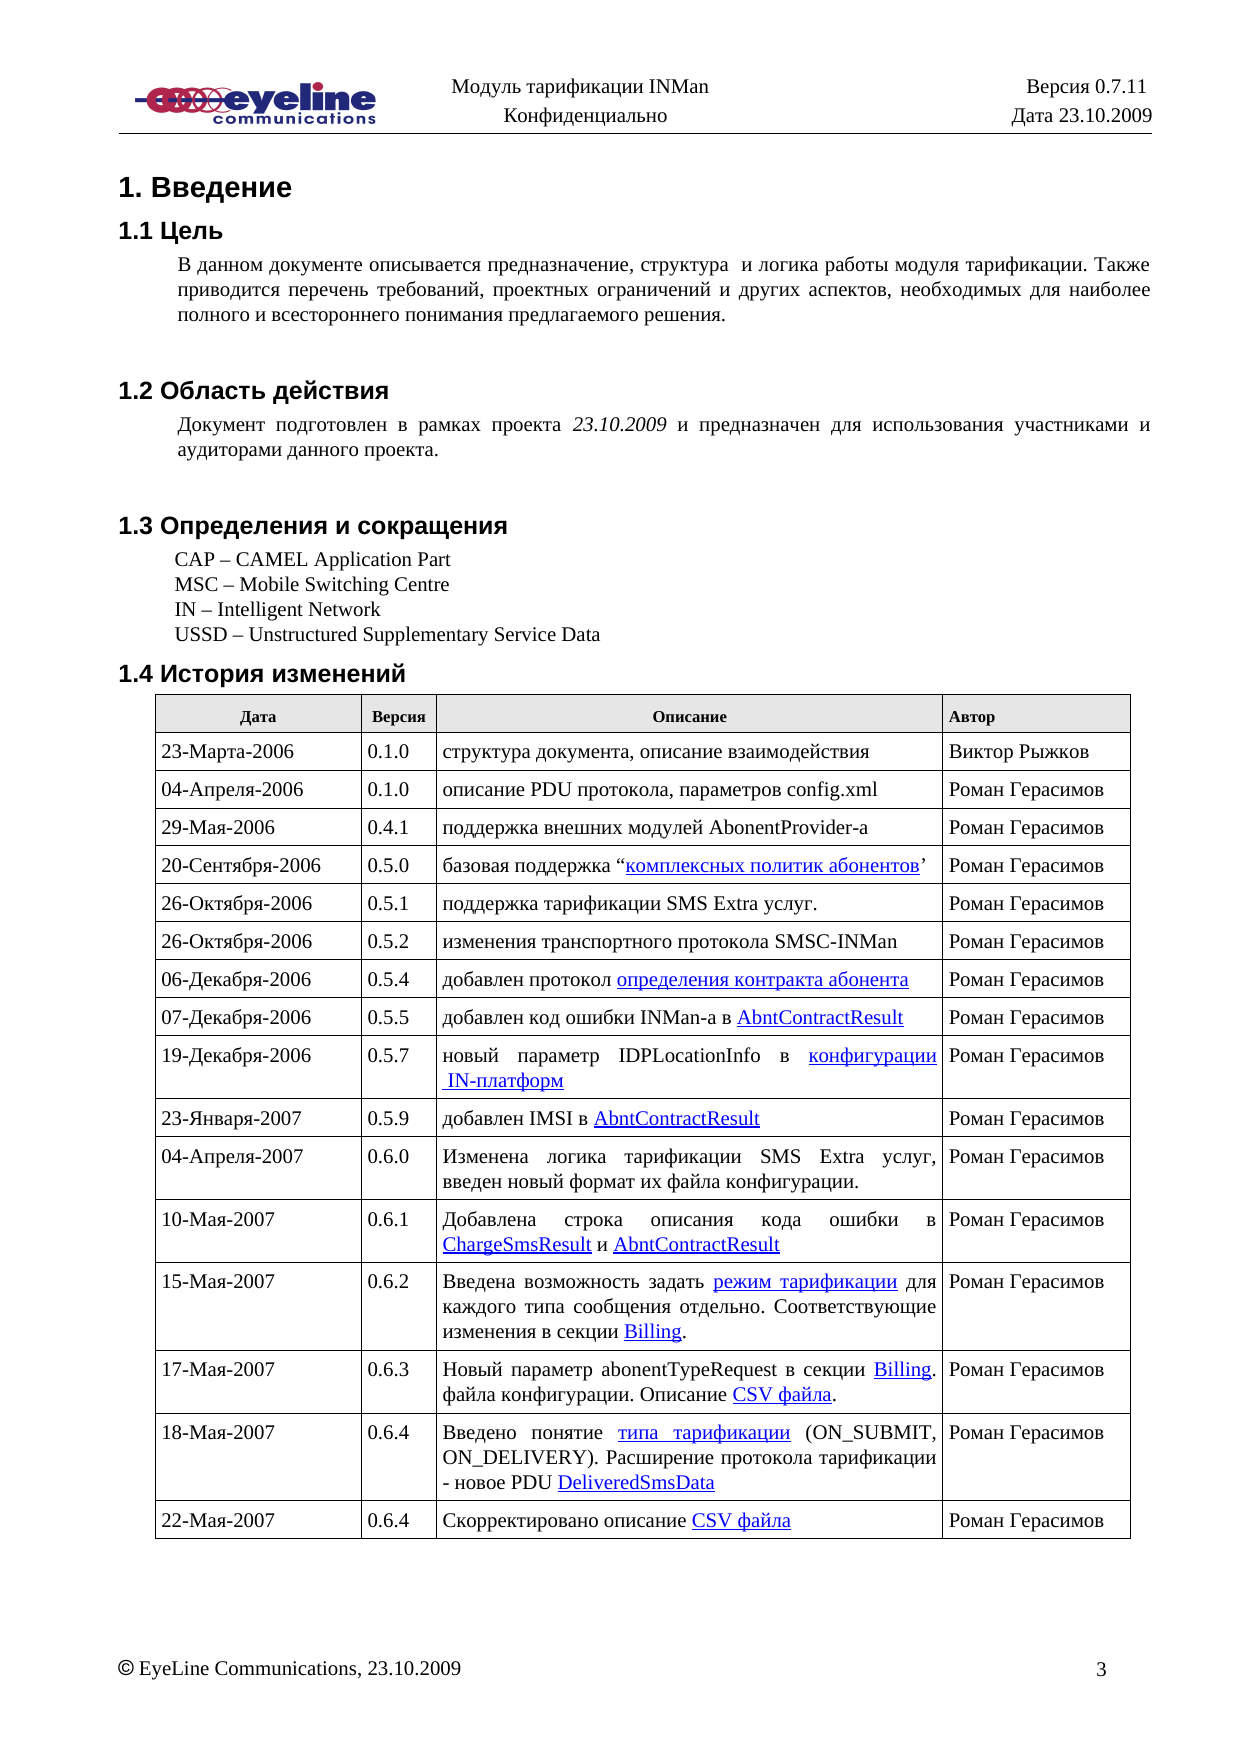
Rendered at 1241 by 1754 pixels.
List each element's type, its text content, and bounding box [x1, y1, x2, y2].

table_cell 26-Октября-2006 [156, 884, 361, 921]
table_cell Изменена логика тарификации SMS Extra услуг, введен новый формат их файла конфигурации. [437, 1137, 942, 1199]
table_cell Роман Герасимов [943, 1036, 1130, 1098]
table_cell 0.6.1 [362, 1200, 436, 1262]
table_cell Введена возможность задать режим тарификации для каждого типа сообщения отдельно. Соответствующие изменения в секции Billing. [437, 1263, 942, 1349]
table_cell 23-Января-2007 [156, 1099, 361, 1136]
subtitle Введение [118, 170, 1151, 204]
subtitle Цель [118, 216, 1151, 245]
table_cell базовая поддержка “комплексных политик абонентов’ [437, 846, 942, 883]
table_header Версия [362, 695, 436, 732]
text MSC – Mobile Switching Centre [174, 571, 1151, 596]
table_cell описание PDU протокола, параметров config.xml [437, 771, 942, 807]
table_cell Добавлена строка описания кода ошибки в ChargeSmsResult и AbntContractResult [437, 1200, 942, 1262]
text В данном документе описывается предназначение, структура и логика работы модуля тарификации. Также приводится перечень требований, проектных ограничений и других аспектов, необходимых для наиболее полного и всестороннего понимания предлагаемого решения. [177, 251, 1151, 326]
table_cell Роман Герасимов [943, 922, 1130, 959]
table_cell 0.5.2 [362, 922, 436, 959]
subtitle Область действия [118, 376, 1151, 405]
table_cell Роман Герасимов [943, 1137, 1130, 1199]
table_cell Роман Герасимов [943, 1099, 1130, 1136]
table_cell Роман Герасимов [943, 846, 1130, 883]
table_cell 0.6.4 [362, 1501, 436, 1538]
table_cell 04-Апреля-2006 [156, 771, 361, 807]
table_cell поддержка внешних модулей AbonentProvider-а [437, 809, 942, 845]
table_cell 20-Сентября-2006 [156, 846, 361, 883]
table_cell Роман Герасимов [943, 771, 1130, 807]
table_cell 26-Октября-2006 [156, 922, 361, 959]
table_cell Cкорректировано описание CSV файла [437, 1501, 942, 1538]
table_cell 07-Декабря-2006 [156, 998, 361, 1035]
table_cell Роман Герасимов [943, 1414, 1130, 1500]
table_cell 17-Мая-2007 [156, 1351, 361, 1412]
table_cell 18-Мая-2007 [156, 1414, 361, 1500]
table_cell 10-Мая-2007 [156, 1200, 361, 1262]
table_cell добавлен протокол определения контракта абонента [437, 960, 942, 997]
subtitle История изменений [118, 659, 1151, 687]
table_cell Роман Герасимов [943, 884, 1130, 921]
table_cell Роман Герасимов [943, 960, 1130, 997]
table_cell 19-Декабря-2006 [156, 1036, 361, 1098]
table_cell Роман Герасимов [943, 1351, 1130, 1412]
table_cell 0.6.4 [362, 1414, 436, 1500]
table_cell 29-Мая-2006 [156, 809, 361, 845]
table_cell добавлен IMSI в AbntContractResult [437, 1099, 942, 1136]
table_cell Роман Герасимов [943, 1263, 1130, 1349]
table_cell 0.5.1 [362, 884, 436, 921]
table_cell поддержка тарификации SMS Extra услуг. [437, 884, 942, 921]
table_cell 0.4.1 [362, 809, 436, 845]
table_cell 0.5.9 [362, 1099, 436, 1136]
table_cell изменения транспортного протокола SMSC-INMan [437, 922, 942, 959]
table_cell добавлен код ошибки INMan-a в AbntContractResult [437, 998, 942, 1035]
text USSD – Unstructured Supplementary Service Data [174, 621, 1151, 646]
table_cell структура документа, описание взаимодействия [437, 733, 942, 769]
table_cell 0.5.4 [362, 960, 436, 997]
text CAP – CAMEL Application Part [174, 546, 1151, 571]
table_cell 0.5.5 [362, 998, 436, 1035]
text IN – Intelligent Network [174, 596, 1151, 621]
table_cell Роман Герасимов [943, 1200, 1130, 1262]
table_cell новый параметр IDPLocationInfo в конфигурации IN-платформ [437, 1036, 942, 1098]
picture [135, 82, 376, 124]
table_cell Роман Герасимов [943, 998, 1130, 1035]
table_cell Виктор Рыжков [943, 733, 1130, 769]
table_cell 22-Мая-2007 [156, 1501, 361, 1538]
text Документ подготовлен в рамках проекта 23.10.2009 и предназначен для использования участниками и аудиторами данного проекта. [177, 411, 1151, 461]
table_cell 0.5.0 [362, 846, 436, 883]
table_cell 0.5.7 [362, 1036, 436, 1098]
table_cell 0.6.2 [362, 1263, 436, 1349]
table_cell 04-Апреля-2007 [156, 1137, 361, 1199]
table_cell 06-Декабря-2006 [156, 960, 361, 997]
subtitle Определения и сокращения [118, 511, 1151, 540]
table_cell Новый параметр abonentTypeRequest в секции Billing. файла конфигурации. Описание CSV файла. [437, 1351, 942, 1412]
table_cell Роман Герасимов [943, 809, 1130, 845]
table_cell 0.6.0 [362, 1137, 436, 1199]
table_header Описание [437, 695, 942, 732]
table_cell 15-Мая-2007 [156, 1263, 361, 1349]
table_header Автор [943, 695, 1130, 732]
table_cell Введено понятие типа тарификации (ON_SUBMIT, ON_DELIVERY). Расширение протокола тарификации - новое PDU DeliveredSmsData [437, 1414, 942, 1500]
table_cell 0.1.0 [362, 733, 436, 769]
table_header Дата [156, 695, 361, 732]
table_cell Роман Герасимов [943, 1501, 1130, 1538]
table_cell 0.6.3 [362, 1351, 436, 1412]
table_cell 23-Марта-2006 [156, 733, 361, 769]
table_cell 0.1.0 [362, 771, 436, 807]
